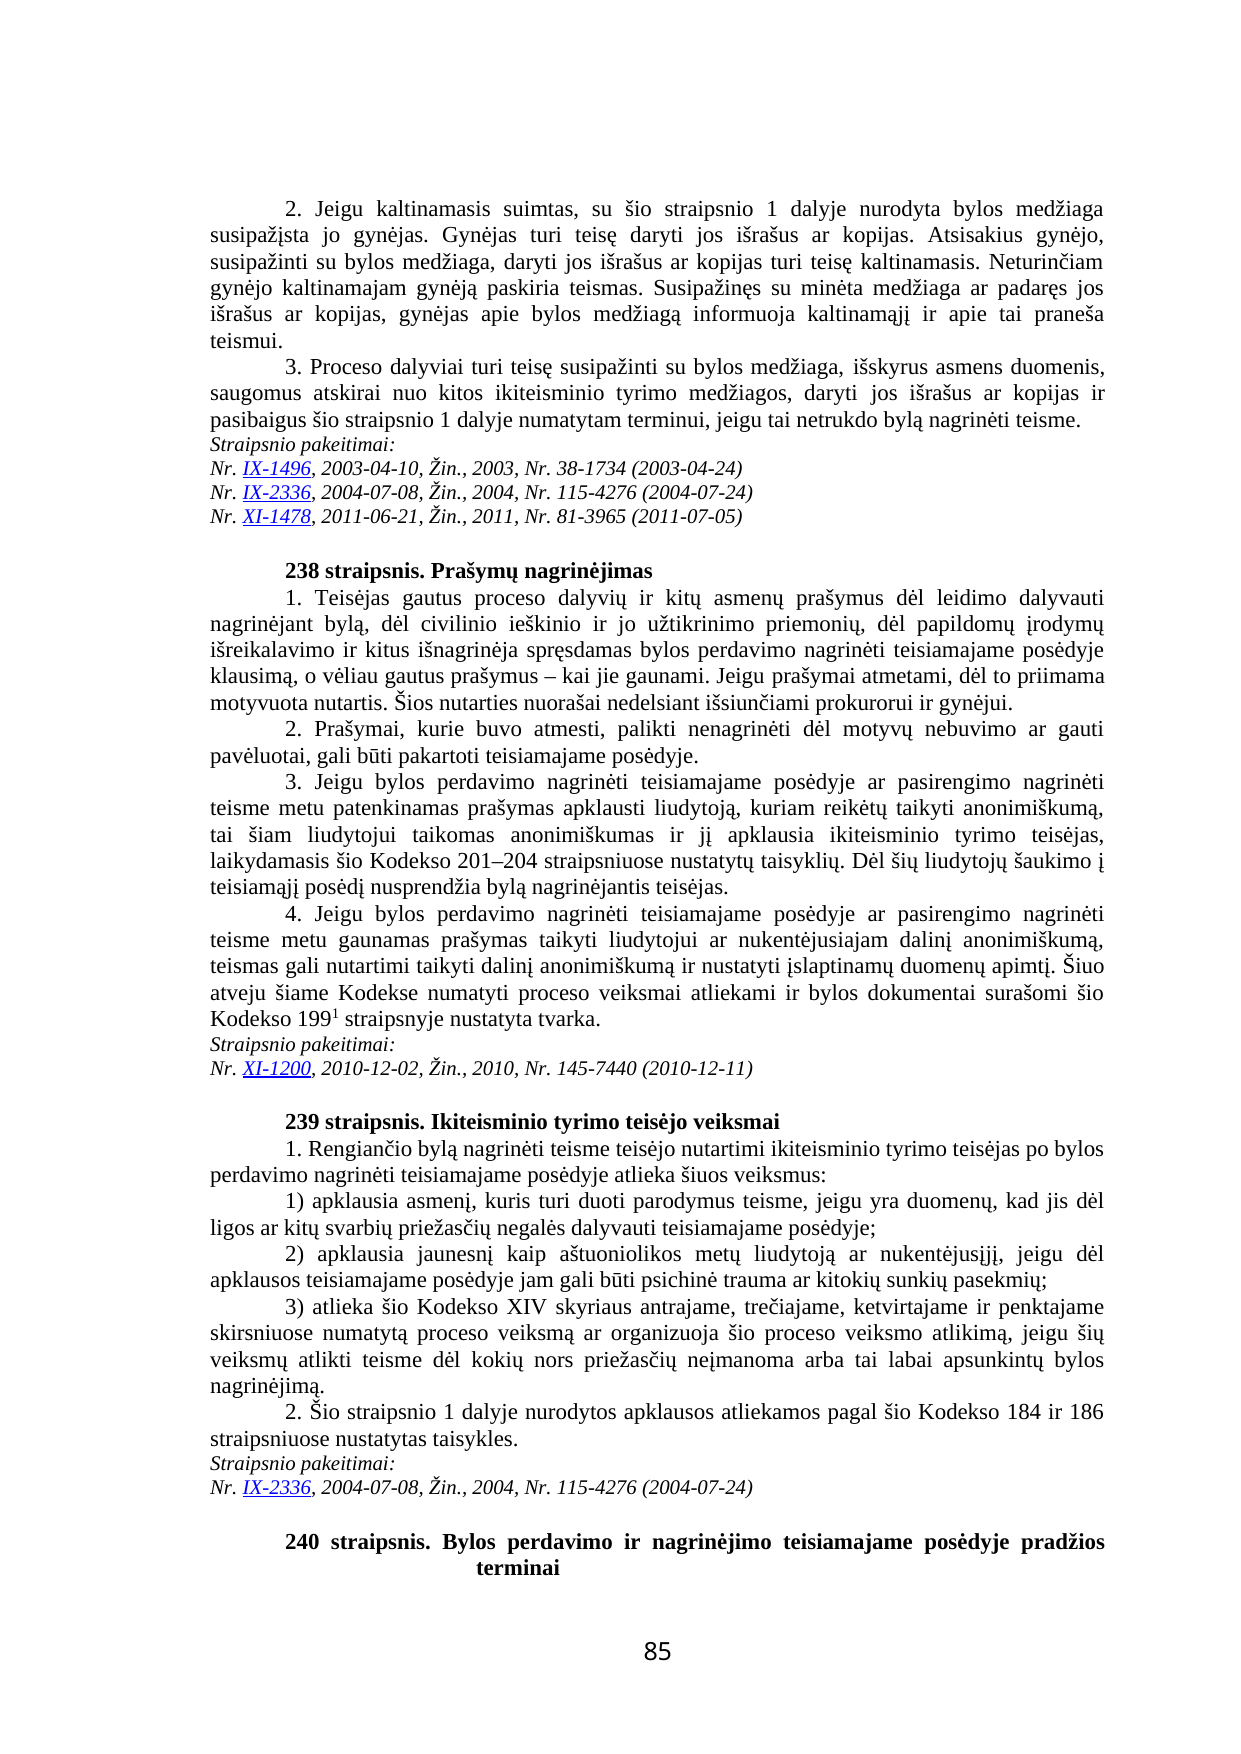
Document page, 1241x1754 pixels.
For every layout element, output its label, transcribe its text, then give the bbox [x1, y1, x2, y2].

text Straipsnio pakeitimai: [210, 1032, 1106, 1056]
text 2. Jeigu kaltinamasis suimtas, su šio straipsnio 1 dalyje nurodyta bylos medžiaga susipažįsta jo gynėjas. Gynėjas turi teisę daryti jos išrašus ar kopijas. Atsisakius gynėjo, susipažinti su bylos medžiaga, daryti jos išrašus ar kopijas turi teisę kaltinamasis. Neturinčiam gynėjo kaltinamajam gynėją paskiria teismas. Susipažinęs su minėta medžiaga ar padaręs jos išrašus ar kopijas, gynėjas apie bylos medžiagą informuoja kaltinamąjį ir apie tai praneša teismui. [210, 195, 1106, 353]
text Nr. IX-1496, 2003-04-10, Žin., 2003, Nr. 38-1734 (2003-04-24) [210, 456, 1106, 480]
text Nr. XI-1478, 2011-06-21, Žin., 2011, Nr. 81-3965 (2011-07-05) [210, 504, 1106, 528]
text Nr. XI-1200, 2010-12-02, Žin., 2010, Nr. 145-7440 (2010-12-11) [210, 1056, 1106, 1080]
text 2. Šio straipsnio 1 dalyje nurodytos apklausos atliekamos pagal šio Kodekso 184 ir 186 straipsniuose nustatytas taisykles. [210, 1398, 1106, 1451]
text 1. Teisėjas gautus proceso dalyvių ir kitų asmenų prašymus dėl leidimo dalyvauti nagrinėjant bylą, dėl civilinio ieškinio ir jo užtikrinimo priemonių, dėl papildomų įrodymų išreikalavimo ir kitus išnagrinėja spręsdamas bylos perdavimo nagrinėti teisiamajame posėdyje klausimą, o vėliau gautus prašymus – kai jie gaunami. Jeigu prašymai atmetami, dėl to priimama motyvuota nutartis. Šios nutarties nuorašai nedelsiant išsiunčiami prokurorui ir gynėjui. [210, 583, 1106, 715]
text 3. Proceso dalyviai turi teisę susipažinti su bylos medžiaga, išskyrus asmens duomenis, saugomus atskirai nuo kitos ikiteisminio tyrimo medžiagos, daryti jos išrašus ar kopijas ir pasibaigus šio straipsnio 1 dalyje numatytam terminui, jeigu tai netrukdo bylą nagrinėti teisme. [210, 353, 1106, 432]
text 240 straipsnis. Bylos perdavimo ir nagrinėjimo teisiamajame posėdyje pradžios terminai [285, 1528, 1106, 1581]
text 2. Prašymai, kurie buvo atmesti, palikti nenagrinėti dėl motyvų nebuvimo ar gauti pavėluotai, gali būti pakartoti teisiamajame posėdyje. [210, 715, 1106, 768]
text 4. Jeigu bylos perdavimo nagrinėti teisiamajame posėdyje ar pasirengimo nagrinėti teisme metu gaunamas prašymas taikyti liudytojui ar nukentėjusiajam dalinį anonimiškumą, teismas gali nutartimi taikyti dalinį anonimiškumą ir nustatyti įslaptinamų duomenų apimtį. Šiuo atveju šiame Kodekse numatyti proceso veiksmai atliekami ir bylos dokumentai surašomi šio Kodekso 1991 straipsnyje nustatyta tvarka. [210, 900, 1106, 1032]
text 2) apklausia jaunesnį kaip aštuoniolikos metų liudytoją ar nukentėjusįjį, jeigu dėl apklausos teisiamajame posėdyje jam gali būti psichinė trauma ar kitokių sunkių pasekmių; [210, 1240, 1106, 1293]
text Straipsnio pakeitimai: [210, 432, 1106, 456]
text 3) atlieka šio Kodekso XIV skyriaus antrajame, trečiajame, ketvirtajame ir penktajame skirsniuose numatytą proceso veiksmą ar organizuoja šio proceso veiksmo atlikimą, jeigu šių veiksmų atlikti teisme dėl kokių nors priežasčių neįmanoma arba tai labai apsunkintų bylos nagrinėjimą. [210, 1293, 1106, 1398]
text Nr. IX-2336, 2004-07-08, Žin., 2004, Nr. 115-4276 (2004-07-24) [210, 1475, 1106, 1499]
text 1) apklausia asmenį, kuris turi duoti parodymus teisme, jeigu yra duomenų, kad jis dėl ligos ar kitų svarbių priežasčių negalės dalyvauti teisiamajame posėdyje; [210, 1187, 1106, 1240]
text 1. Rengiančio bylą nagrinėti teisme teisėjo nutartimi ikiteisminio tyrimo teisėjas po bylos perdavimo nagrinėti teisiamajame posėdyje atlieka šiuos veiksmus: [210, 1135, 1106, 1187]
text Straipsnio pakeitimai: [210, 1451, 1106, 1475]
text 3. Jeigu bylos perdavimo nagrinėti teisiamajame posėdyje ar pasirengimo nagrinėti teisme metu patenkinamas prašymas apklausti liudytoją, kuriam reikėtų taikyti anonimiškumą, tai šiam liudytojui taikomas anonimiškumas ir jį apklausia ikiteisminio tyrimo teisėjas, laikydamasis šio Kodekso 201–204 straipsniuose nustatytų taisyklių. Dėl šių liudytojų šaukimo į teisiamąjį posėdį nusprendžia bylą nagrinėjantis teisėjas. [210, 768, 1106, 900]
text 239 straipsnis. Ikiteisminio tyrimo teisėjo veiksmai [210, 1108, 1106, 1135]
text Nr. IX-2336, 2004-07-08, Žin., 2004, Nr. 115-4276 (2004-07-24) [210, 480, 1106, 504]
text 238 straipsnis. Prašymų nagrinėjimas [210, 557, 1106, 583]
